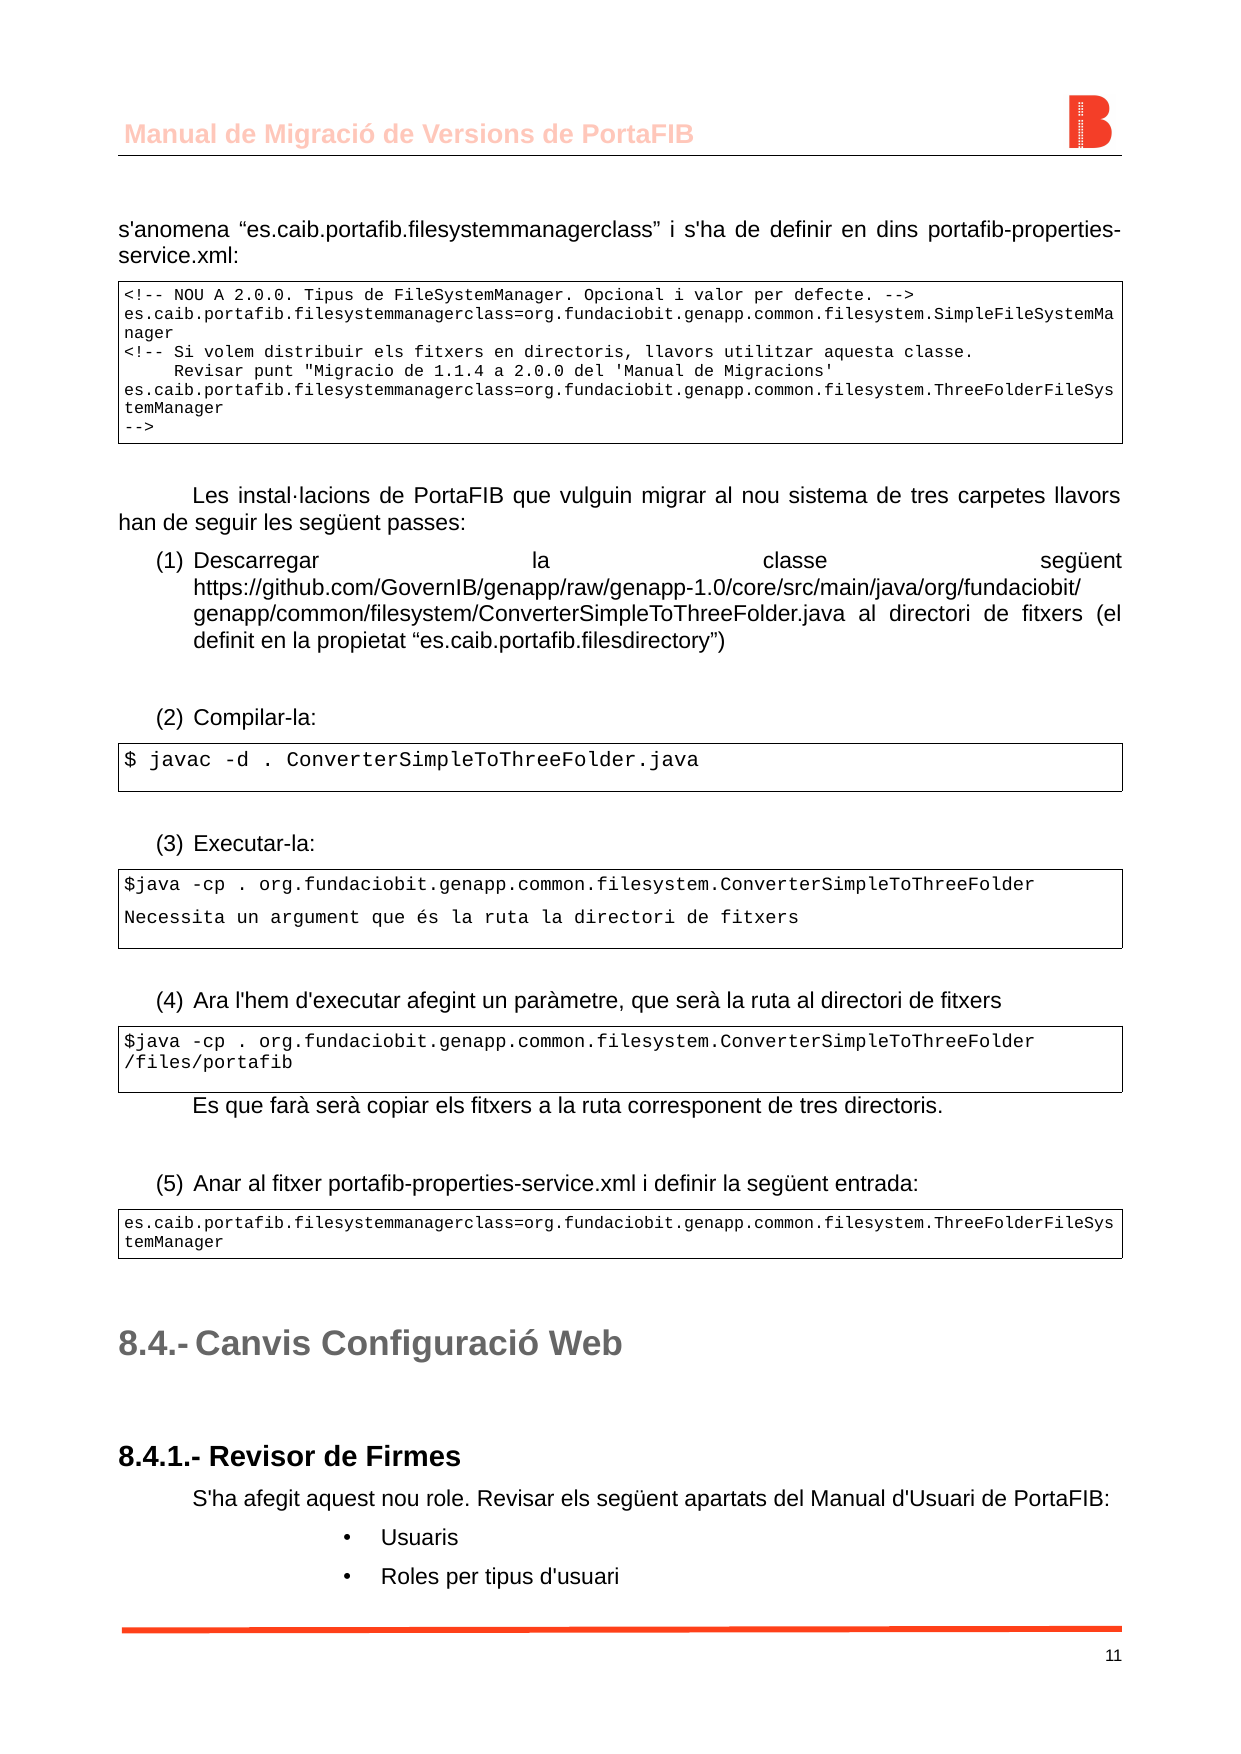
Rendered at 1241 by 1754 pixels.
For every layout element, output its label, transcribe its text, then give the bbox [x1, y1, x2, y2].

subtitle Canvis Configuració Web [118, 1322, 1122, 1363]
list Descarregar la classe següent https://github.com/GovernIB/genapp/raw/genapp-1.0/core/src/main/java/org/fundaciobit/genapp/common/filesystem/ConverterSimpleToThreeFolder.java al directori de fitxers (el definit en la propietat “es.caib.portafib.filesdirectory”) [156, 547, 1122, 653]
table_header <!-- NOU A 2.0.0. Tipus de FileSystemManager. Opcional i valor per defecte. --> es.caib.portafib.filesystemmanagerclass=org.fundaciobit.genapp.common.filesystem.SimpleFileSystemManager <!-- Si volem distribuir els fitxers en directoris, llavors utilitzar aquesta classe. Revisar punt "Migracio de 1.1.4 a 2.0.0 del 'Manual de Migracions' es.caib.portafib.filesystemmanagerclass=org.fundaciobit.genapp.common.filesystem.ThreeFolderFileSystemManager --> [119, 282, 1122, 443]
text Les instal·lacions de PortaFIB que vulguin migrar al nou sistema de tres carpetes llavors han de seguir les següent passes: [118, 482, 1122, 535]
list Executar-la: [156, 830, 1122, 856]
picture [1063, 94, 1117, 150]
table_header es.caib.portafib.filesystemmanagerclass=org.fundaciobit.genapp.common.filesystem.ThreeFolderFileSystemManager [119, 1210, 1122, 1258]
text s'anomena “es.caib.portafib.filesystemmanagerclass” i s'ha de definir en dins portafib-properties-service.xml: [118, 216, 1122, 268]
list Usuaris [343, 1524, 1122, 1550]
table_header $ javac -d . ConverterSimpleToThreeFolder.java [119, 744, 1122, 791]
text Es que farà serà copiar els fitxers a la ruta corresponent de tres directoris. [118, 1093, 1122, 1118]
list Anar al fitxer portafib-properties-service.xml i definir la següent entrada: [156, 1170, 1122, 1196]
subtitle Revisor de Firmes [118, 1439, 1122, 1473]
list Roles per tipus d'usuari [343, 1563, 1122, 1589]
list Ara l'hem d'executar afegint un paràmetre, que serà la ruta al directori de fitxers [156, 987, 1122, 1013]
list Compilar-la: [156, 704, 1122, 731]
table_header $java -cp . org.fundaciobit.genapp.common.filesystem.ConverterSimpleToThreeFolder Necessita un argument que és la ruta la directori de fitxers [119, 870, 1122, 948]
table_header $java -cp . org.fundaciobit.genapp.common.filesystem.ConverterSimpleToThreeFolder /files/portafib [119, 1027, 1122, 1092]
text S'ha afegit aquest nou role. Revisar els següent apartats del Manual d'Usuari de PortaFIB: [118, 1485, 1122, 1511]
